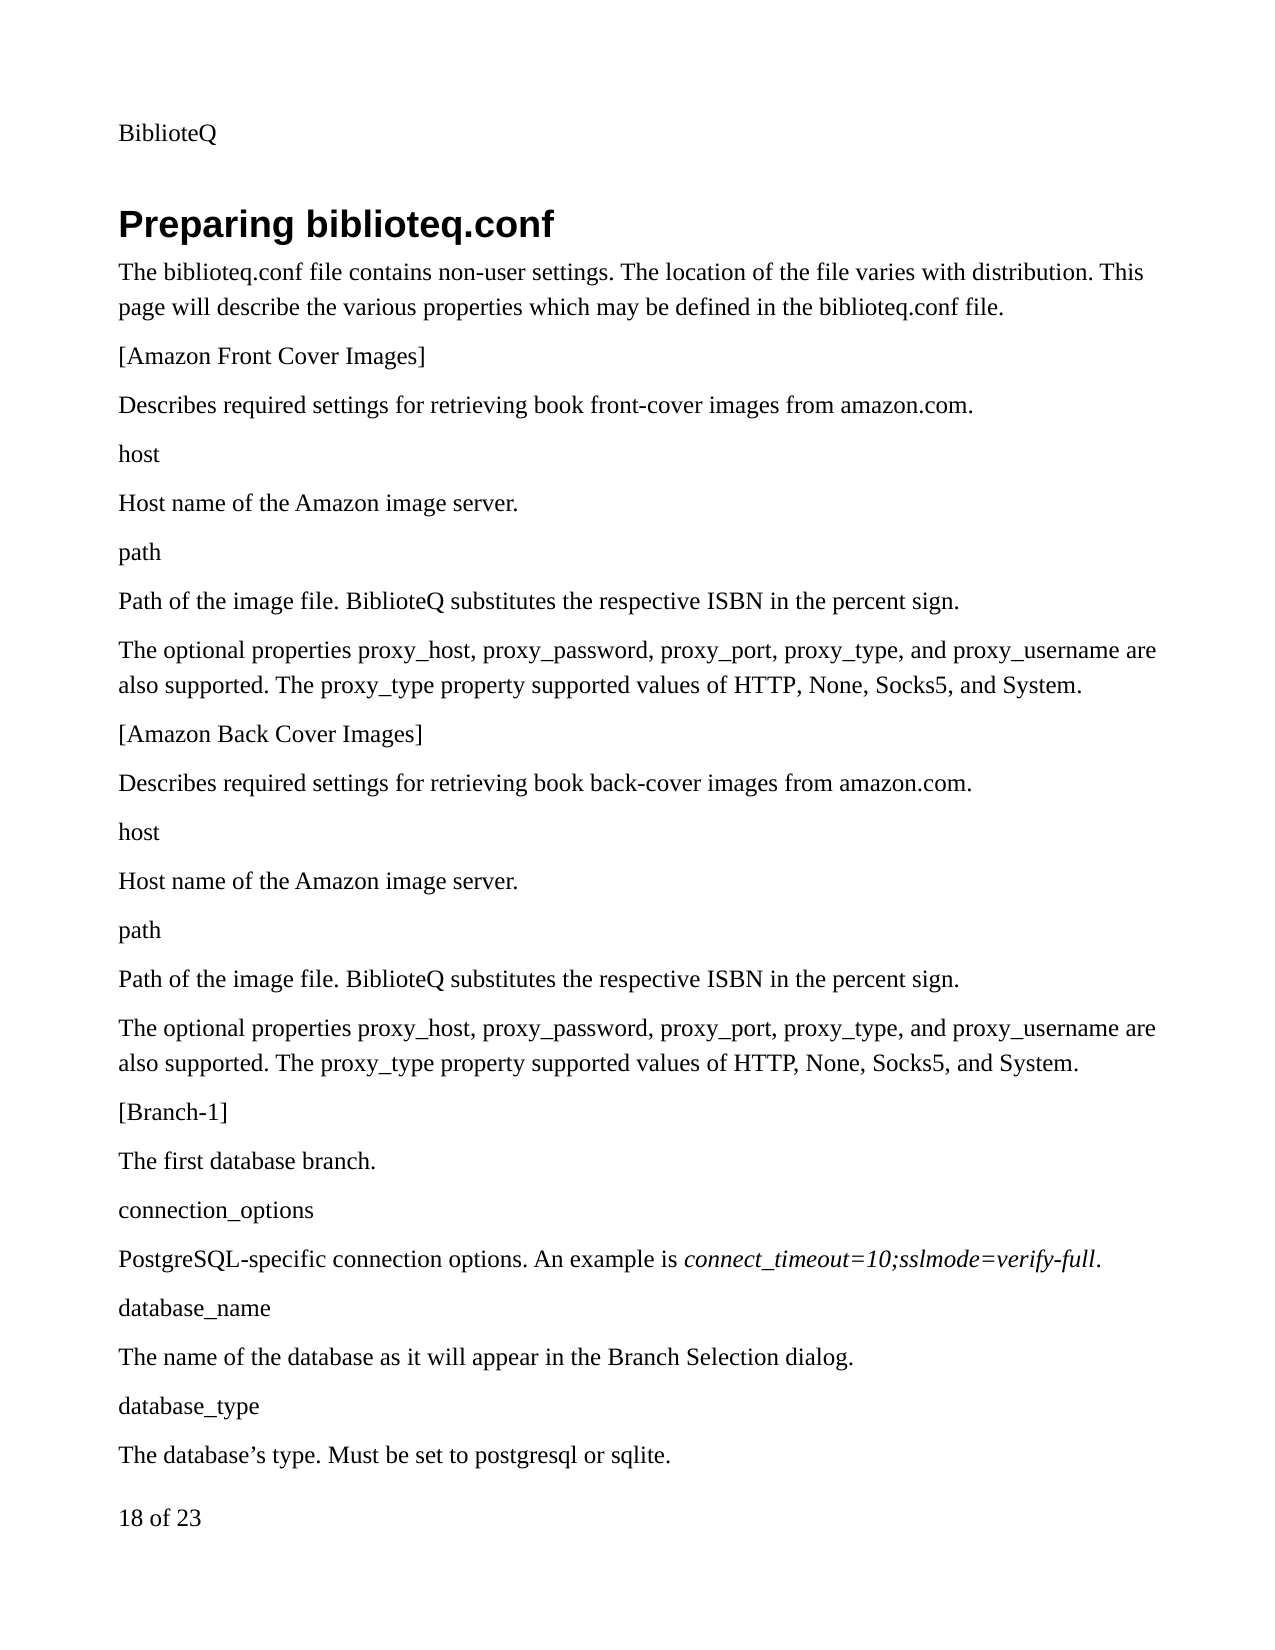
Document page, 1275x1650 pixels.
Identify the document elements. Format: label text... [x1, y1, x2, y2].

text [Amazon Front Cover Images] [118, 341, 1157, 370]
text The database’s type. Must be set to postgresql or sqlite. [118, 1440, 1157, 1469]
text The optional properties proxy_host, proxy_password, proxy_port, proxy_type, and proxy_username are also supported. The proxy_type property supported values of HTTP, None, Socks5, and System. [118, 635, 1157, 699]
text Path of the image file. BiblioteQ substitutes the respective ISBN in the percent sign. [118, 586, 1157, 615]
text [Branch-1] [118, 1097, 1157, 1126]
text PostgreSQL-specific connection options. An example is connect_timeout=10;sslmode=verify-full. [118, 1244, 1157, 1273]
text The optional properties proxy_host, proxy_password, proxy_port, proxy_type, and proxy_username are also supported. The proxy_type property supported values of HTTP, None, Socks5, and System. [118, 1013, 1157, 1077]
text The biblioteq.conf file contains non-user settings. The location of the file varies with distribution. This page will describe the various properties which may be defined in the biblioteq.conf file. [118, 257, 1157, 321]
text Describes required settings for retrieving book front-cover images from amazon.com. [118, 390, 1157, 419]
text database_type [118, 1391, 1157, 1420]
text The name of the database as it will appear in the Branch Selection dialog. [118, 1342, 1157, 1371]
text Path of the image file. BiblioteQ substitutes the respective ISBN in the percent sign. [118, 964, 1157, 993]
text connection_options [118, 1195, 1157, 1224]
text Host name of the Amazon image server. [118, 488, 1157, 517]
text host [118, 439, 1157, 468]
text host [118, 817, 1157, 846]
text path [118, 915, 1157, 944]
text Describes required settings for retrieving book back-cover images from amazon.com. [118, 768, 1157, 797]
text path [118, 537, 1157, 566]
text Host name of the Amazon image server. [118, 866, 1157, 895]
subtitle Preparing biblioteq.conf [118, 201, 1157, 245]
text [Amazon Back Cover Images] [118, 719, 1157, 748]
text database_name [118, 1293, 1157, 1322]
text The first database branch. [118, 1146, 1157, 1175]
